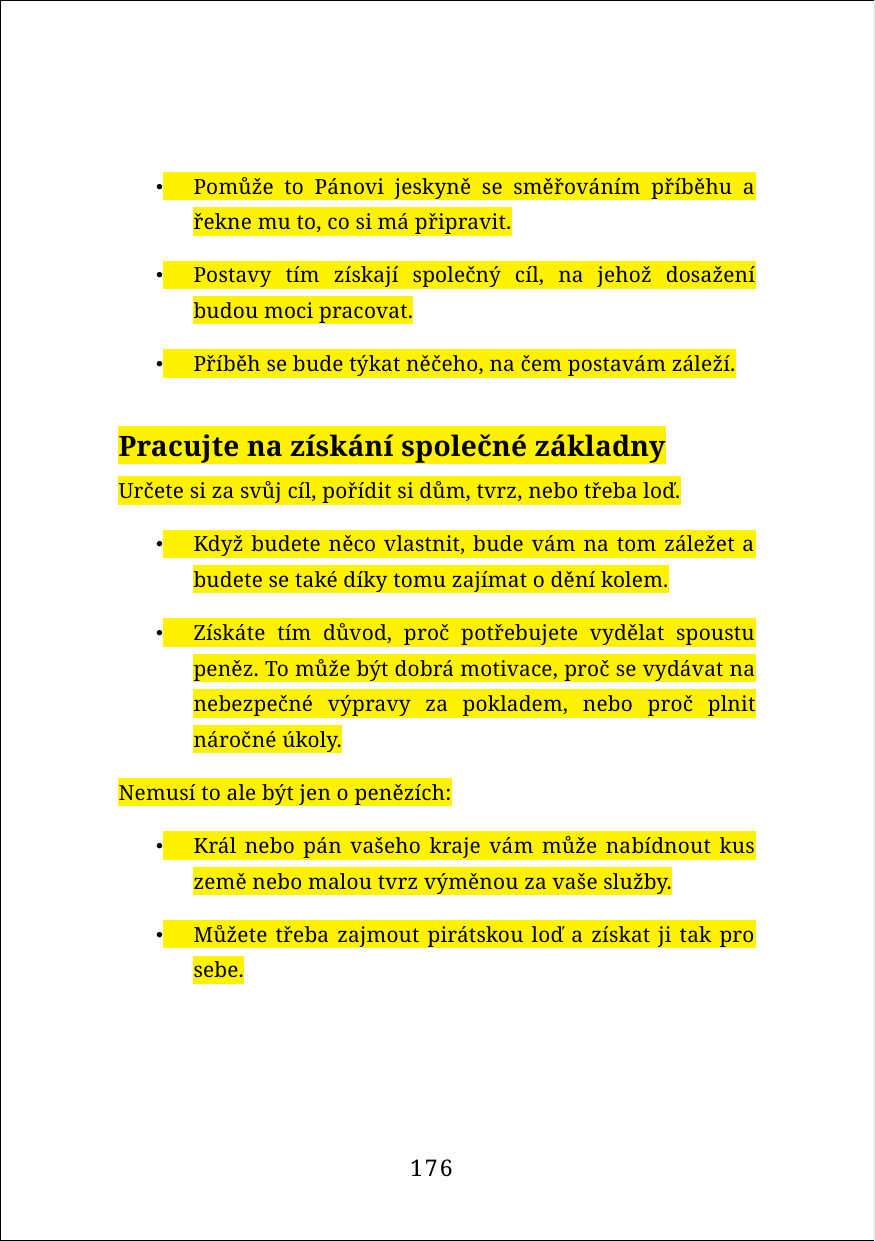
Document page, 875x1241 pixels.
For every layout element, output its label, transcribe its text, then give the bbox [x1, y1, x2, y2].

list Když budete něco vlastnit, bude vám na tom záležet a budete se také díky tomu zajímat o dění kolem. [156, 529, 756, 593]
text Určete si za svůj cíl, pořídit si dům, tvrz, nebo třeba loď. [118, 476, 756, 505]
list Král nebo pán vašeho kraje vám může nabídnout kus země nebo malou tvrz výměnou za vaše služby. [156, 831, 756, 895]
list Příběh se bude týkat něčeho, na čem postavám záleží. [156, 349, 756, 378]
list Můžete třeba zajmout pirátskou loď a získat ji tak pro sebe. [156, 920, 756, 984]
list Získáte tím důvod, proč potřebujete vydělat spoustu peněz. To může být dobrá motivace, proč se vydávat na nebezpečné výpravy za pokladem, nebo proč plnit náročné úkoly. [156, 618, 756, 753]
subtitle Pracujte na získání společné základny [118, 426, 756, 464]
text Nemusí to ale být jen o penězích: [118, 778, 756, 806]
list Pomůže to Pánovi jeskyně se směřováním příběhu a řekne mu to, co si má připravit. [156, 172, 756, 236]
list Postavy tím získají společný cíl, na jehož dosažení budou moci pracovat. [156, 261, 756, 324]
